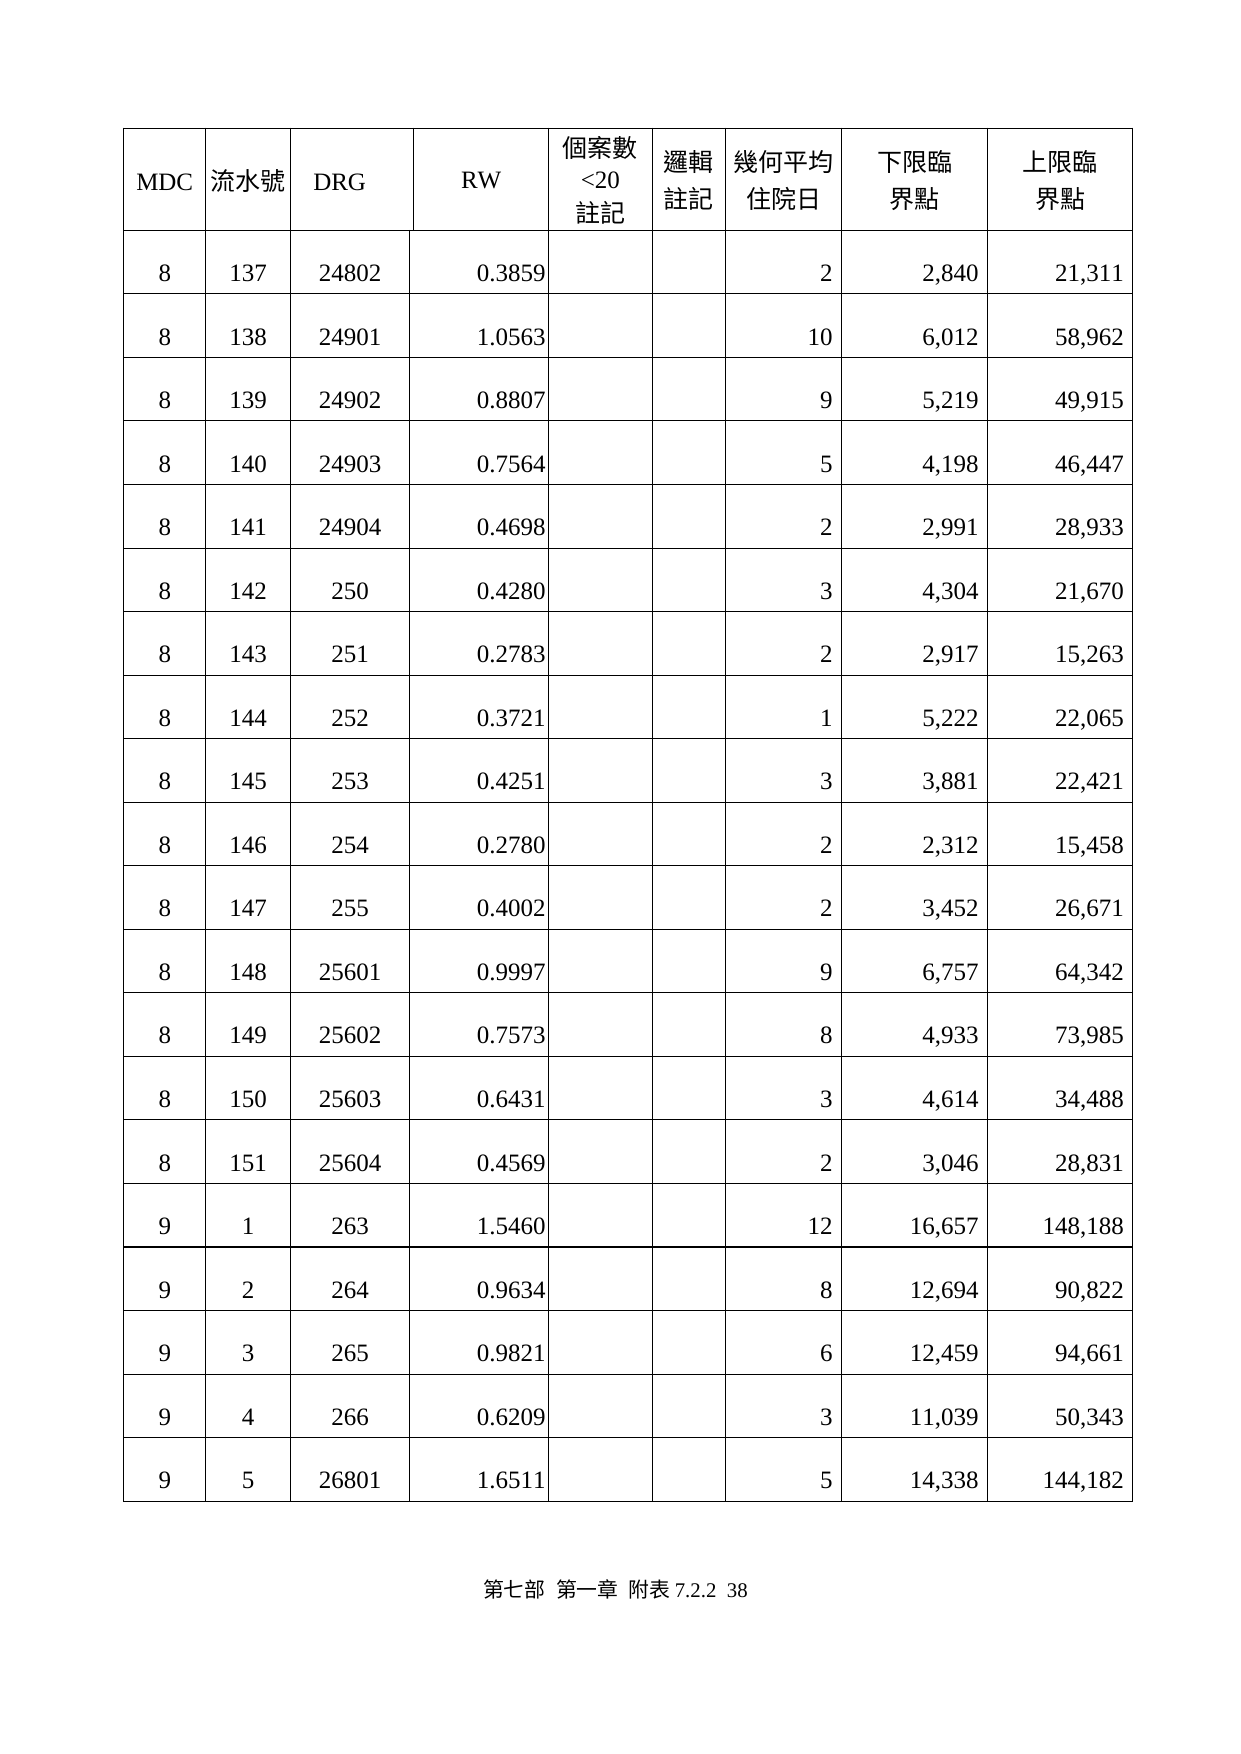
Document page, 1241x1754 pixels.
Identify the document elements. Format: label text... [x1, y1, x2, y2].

table_cell 0.3721 [410, 676, 548, 738]
table_cell 64,342 [988, 930, 1132, 992]
table_cell 10 [726, 294, 841, 357]
table_cell 22,421 [988, 739, 1132, 802]
table_cell 0.4698 [410, 485, 548, 547]
table_cell 9 [124, 1248, 205, 1310]
table_cell [653, 993, 725, 1056]
table_cell 2,312 [842, 803, 987, 865]
table_cell 0.4569 [410, 1120, 548, 1183]
table_cell [653, 930, 725, 992]
table_cell [549, 231, 652, 293]
table_cell 8 [124, 739, 205, 802]
table_cell 2,840 [842, 231, 987, 293]
table_cell 0.2780 [410, 803, 548, 865]
table_cell 0.9821 [410, 1311, 548, 1373]
table_cell 142 [206, 549, 290, 611]
table_cell 94,661 [988, 1311, 1132, 1373]
table_cell 21,670 [988, 549, 1132, 611]
table_cell 6 [726, 1311, 841, 1373]
table_cell 14,338 [842, 1438, 987, 1501]
table_cell 145 [206, 739, 290, 802]
table_cell 144 [206, 676, 290, 738]
table_cell 143 [206, 612, 290, 674]
table_cell [653, 1184, 725, 1246]
table_cell 5,219 [842, 358, 987, 420]
table_header 幾何平均住院日 [726, 129, 841, 230]
table_cell 3 [726, 549, 841, 611]
table_cell [549, 549, 652, 611]
table_cell 8 [124, 1057, 205, 1119]
table_cell [653, 421, 725, 484]
table_cell 253 [291, 739, 409, 802]
table_cell 9 [124, 1184, 205, 1246]
table_cell 24802 [291, 231, 409, 293]
table_cell [653, 485, 725, 547]
table_cell 3 [726, 1057, 841, 1119]
table_cell 15,263 [988, 612, 1132, 674]
table_cell 25604 [291, 1120, 409, 1183]
table_cell 255 [291, 866, 409, 929]
table_cell 4,304 [842, 549, 987, 611]
table_cell 24902 [291, 358, 409, 420]
table_cell [549, 1057, 652, 1119]
table_cell 26,671 [988, 866, 1132, 929]
table_cell [549, 612, 652, 674]
table_cell 265 [291, 1311, 409, 1373]
table_cell 3 [206, 1311, 290, 1373]
table_cell 150 [206, 1057, 290, 1119]
table_cell [653, 1311, 725, 1373]
table_cell [549, 358, 652, 420]
table_cell [653, 294, 725, 357]
table_cell [549, 1248, 652, 1310]
table_cell 8 [124, 676, 205, 738]
table_cell [653, 231, 725, 293]
table_cell 24904 [291, 485, 409, 547]
table_cell 8 [124, 294, 205, 357]
table_cell 2 [726, 231, 841, 293]
table_header 邏輯註記 [653, 129, 725, 230]
table_cell 139 [206, 358, 290, 420]
table_cell 137 [206, 231, 290, 293]
table_cell 151 [206, 1120, 290, 1183]
table_cell 0.9634 [410, 1248, 548, 1310]
table_cell 90,822 [988, 1248, 1132, 1310]
table_cell 147 [206, 866, 290, 929]
table_cell 6,012 [842, 294, 987, 357]
table_cell 46,447 [988, 421, 1132, 484]
table_cell [653, 358, 725, 420]
table_cell 0.6431 [410, 1057, 548, 1119]
table_cell 144,182 [988, 1438, 1132, 1501]
table_cell 3 [726, 1375, 841, 1437]
table_cell 140 [206, 421, 290, 484]
table_cell 3,046 [842, 1120, 987, 1183]
table_cell 1.5460 [410, 1184, 548, 1246]
table_cell 0.8807 [410, 358, 548, 420]
table_cell 34,488 [988, 1057, 1132, 1119]
table_cell 9 [124, 1375, 205, 1437]
table_cell 0.7564 [410, 421, 548, 484]
table_cell 3 [726, 739, 841, 802]
table_header RW [414, 129, 548, 230]
table_cell 141 [206, 485, 290, 547]
table_cell [653, 1248, 725, 1310]
table_cell 0.4002 [410, 866, 548, 929]
table_cell [549, 1375, 652, 1437]
table_cell 9 [124, 1311, 205, 1373]
table_cell [549, 294, 652, 357]
table_header 個案數<20 註記 [549, 129, 652, 230]
table_cell 0.2783 [410, 612, 548, 674]
table_cell 0.4251 [410, 739, 548, 802]
table_cell 8 [124, 485, 205, 547]
table_cell 3,881 [842, 739, 987, 802]
table_cell [653, 1057, 725, 1119]
table_cell [549, 739, 652, 802]
table_cell 2 [726, 1120, 841, 1183]
table_cell 4,198 [842, 421, 987, 484]
table_cell 8 [124, 358, 205, 420]
table_cell 2 [726, 612, 841, 674]
table_cell 8 [124, 549, 205, 611]
table_cell 28,933 [988, 485, 1132, 547]
table_cell 8 [124, 930, 205, 992]
table_cell 73,985 [988, 993, 1132, 1056]
table_cell [653, 803, 725, 865]
table_cell 4,933 [842, 993, 987, 1056]
table_cell 8 [124, 993, 205, 1056]
table_cell [549, 930, 652, 992]
table_cell 12 [726, 1184, 841, 1246]
table_cell 15,458 [988, 803, 1132, 865]
table_cell 8 [726, 1248, 841, 1310]
table_cell 4,614 [842, 1057, 987, 1119]
table_cell 22,065 [988, 676, 1132, 738]
table_cell [549, 1184, 652, 1246]
table_cell [653, 1375, 725, 1437]
table_cell 8 [124, 1120, 205, 1183]
table_cell 6,757 [842, 930, 987, 992]
table_cell [549, 1311, 652, 1373]
table_cell [653, 866, 725, 929]
table_cell [549, 866, 652, 929]
table_cell 49,915 [988, 358, 1132, 420]
table_cell 11,039 [842, 1375, 987, 1437]
table_cell 8 [124, 803, 205, 865]
table_cell 0.3859 [410, 231, 548, 293]
table_header MDC [124, 129, 205, 230]
table_cell [653, 612, 725, 674]
table_cell 25602 [291, 993, 409, 1056]
table_cell [549, 421, 652, 484]
table_cell 24903 [291, 421, 409, 484]
table_cell 252 [291, 676, 409, 738]
table_cell 251 [291, 612, 409, 674]
table_cell 24901 [291, 294, 409, 357]
table_cell [549, 676, 652, 738]
table_cell 149 [206, 993, 290, 1056]
table_cell 0.6209 [410, 1375, 548, 1437]
table_cell 146 [206, 803, 290, 865]
table_cell [653, 676, 725, 738]
table_cell 25601 [291, 930, 409, 992]
table_cell [653, 739, 725, 802]
table_cell 254 [291, 803, 409, 865]
table_cell 2 [726, 866, 841, 929]
table_cell [653, 549, 725, 611]
table_cell 2,991 [842, 485, 987, 547]
table_cell 5,222 [842, 676, 987, 738]
table_cell [653, 1120, 725, 1183]
table_cell 250 [291, 549, 409, 611]
table_cell 2 [726, 485, 841, 547]
table_cell [549, 485, 652, 547]
table_cell 9 [124, 1438, 205, 1501]
table_cell 8 [726, 993, 841, 1056]
table_cell 3,452 [842, 866, 987, 929]
table_cell [653, 1438, 725, 1501]
table_cell 12,694 [842, 1248, 987, 1310]
table_cell 25603 [291, 1057, 409, 1119]
table_header 上限臨 界點 [988, 129, 1132, 230]
table_cell 2 [726, 803, 841, 865]
table_cell [549, 993, 652, 1056]
table_cell 9 [726, 358, 841, 420]
table_cell 148 [206, 930, 290, 992]
table_cell 21,311 [988, 231, 1132, 293]
table_cell 16,657 [842, 1184, 987, 1246]
table_cell 148,188 [988, 1184, 1132, 1246]
table_cell 5 [726, 421, 841, 484]
table_cell 8 [124, 421, 205, 484]
table_cell 1.6511 [410, 1438, 548, 1501]
table_cell 0.7573 [410, 993, 548, 1056]
table_cell 4 [206, 1375, 290, 1437]
table_cell 8 [124, 231, 205, 293]
table_cell 0.4280 [410, 549, 548, 611]
table_cell 2 [206, 1248, 290, 1310]
table_cell [549, 1120, 652, 1183]
table_cell 138 [206, 294, 290, 357]
table_cell [549, 803, 652, 865]
table_cell 58,962 [988, 294, 1132, 357]
table_cell 8 [124, 866, 205, 929]
table_cell 8 [124, 612, 205, 674]
table_cell 0.9997 [410, 930, 548, 992]
table_cell 264 [291, 1248, 409, 1310]
table_cell 9 [726, 930, 841, 992]
table_cell 28,831 [988, 1120, 1132, 1183]
table_cell 5 [206, 1438, 290, 1501]
table_cell 12,459 [842, 1311, 987, 1373]
table_header DRG [291, 129, 413, 230]
table_cell 1 [726, 676, 841, 738]
table_cell 5 [726, 1438, 841, 1501]
table_cell 26801 [291, 1438, 409, 1501]
table_header 流水號 [206, 129, 290, 230]
table_cell 1.0563 [410, 294, 548, 357]
table_cell 1 [206, 1184, 290, 1246]
table_cell 266 [291, 1375, 409, 1437]
table_cell 263 [291, 1184, 409, 1246]
table_cell [549, 1438, 652, 1501]
table_header 下限臨 界點 [842, 129, 987, 230]
table_cell 50,343 [988, 1375, 1132, 1437]
table_cell 2,917 [842, 612, 987, 674]
